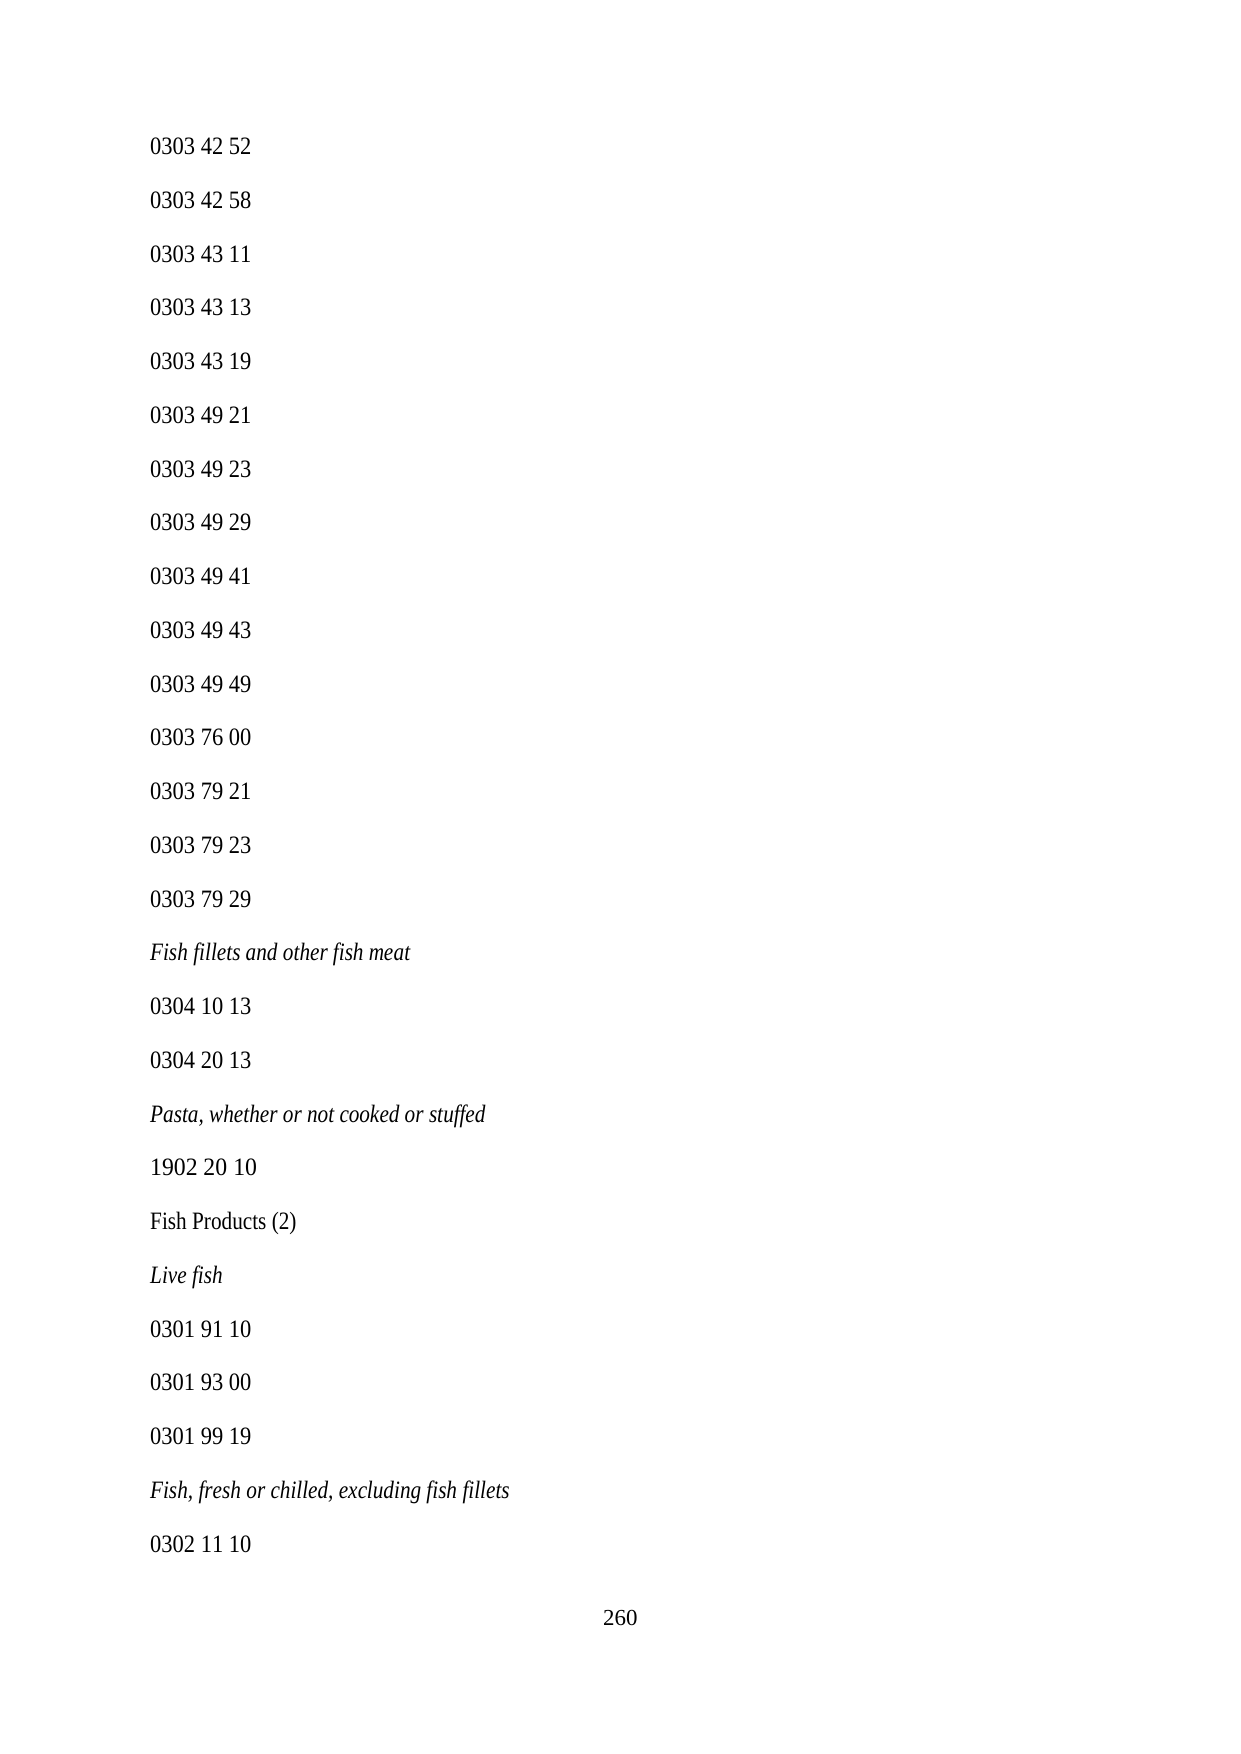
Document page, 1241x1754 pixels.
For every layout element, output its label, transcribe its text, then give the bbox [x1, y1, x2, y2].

text 0301 93 00 [150, 1367, 1090, 1396]
text 0303 43 13 [150, 292, 1090, 321]
text 0303 42 58 [150, 185, 1090, 214]
text Fish, fresh or chilled, excluding fish fillets [150, 1475, 1090, 1504]
text 0303 43 11 [150, 239, 1090, 267]
text 0303 49 21 [150, 400, 1090, 429]
text 0303 49 29 [150, 507, 1090, 536]
text 0303 49 43 [150, 615, 1090, 644]
text Fish Products (2) [150, 1206, 1090, 1235]
text 0303 79 21 [150, 776, 1090, 805]
text 0303 79 23 [150, 830, 1090, 859]
text 0303 79 29 [150, 884, 1090, 912]
text 0301 99 19 [150, 1421, 1090, 1450]
text Pasta, whether or not cooked or stuffed [150, 1099, 1090, 1127]
text 0304 10 13 [150, 991, 1090, 1020]
text 0303 49 41 [150, 561, 1090, 590]
text 0303 76 00 [150, 722, 1090, 751]
text 0304 20 13 [150, 1045, 1090, 1074]
text 0303 42 52 [150, 131, 1090, 160]
text Fish fillets and other fish meat [150, 937, 1090, 966]
text 1902 20 10 [150, 1152, 1090, 1181]
text 0303 43 19 [150, 346, 1090, 375]
text 0302 11 10 [150, 1529, 1090, 1557]
text 0303 49 49 [150, 669, 1090, 697]
text 0303 49 23 [150, 454, 1090, 482]
text 0301 91 10 [150, 1314, 1090, 1342]
text Live fish [150, 1260, 1090, 1289]
